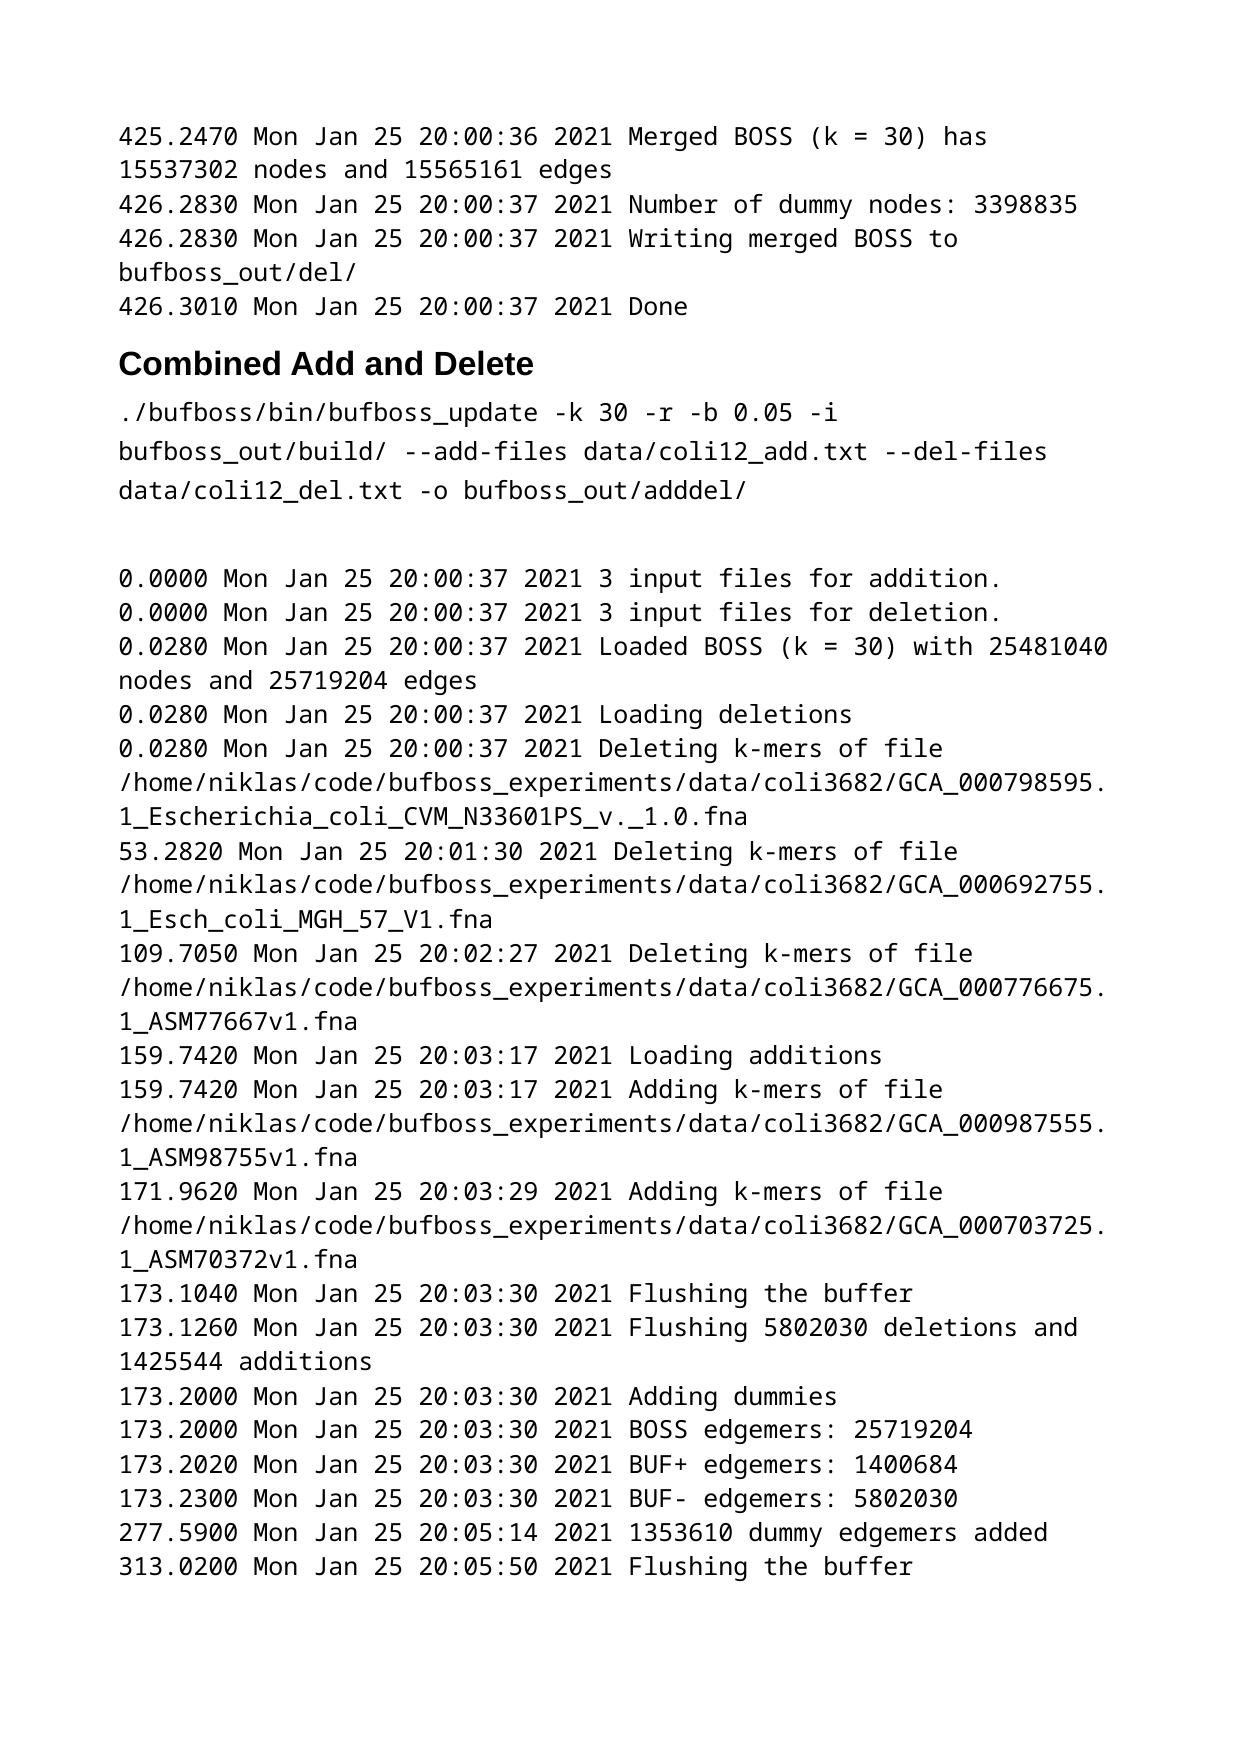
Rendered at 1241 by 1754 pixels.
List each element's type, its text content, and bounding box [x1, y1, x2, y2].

text 0.0000 Mon Jan 25 20:00:37 2021 3 input files for addition. [118, 527, 1122, 595]
text 173.2000 Mon Jan 25 20:03:30 2021 Adding dummies [118, 1378, 1122, 1412]
text 0.0280 Mon Jan 25 20:00:37 2021 Loaded BOSS (k = 30) with 25481040 nodes and 25719204 edges [118, 629, 1122, 697]
text 173.1260 Mon Jan 25 20:03:30 2021 Flushing 5802030 deletions and 1425544 additions [118, 1310, 1122, 1378]
text 0.0000 Mon Jan 25 20:00:37 2021 3 input files for deletion. [118, 595, 1122, 629]
text 173.2020 Mon Jan 25 20:03:30 2021 BUF+ edgemers: 1400684 [118, 1446, 1122, 1480]
text 159.7420 Mon Jan 25 20:03:17 2021 Loading additions [118, 1037, 1122, 1072]
text 426.2830 Mon Jan 25 20:00:37 2021 Number of dummy nodes: 3398835 [118, 186, 1122, 220]
text 173.2000 Mon Jan 25 20:03:30 2021 BOSS edgemers: 25719204 [118, 1412, 1122, 1446]
text 0.0280 Mon Jan 25 20:00:37 2021 Loading deletions [118, 697, 1122, 731]
text ./bufboss/bin/bufboss_update -k 30 -r -b 0.05 -i bufboss_out/build/ --add-files data/coli12_add.txt --del-files data/coli12_del.txt -o bufboss_out/adddel/ [118, 394, 1122, 507]
text 171.9620 Mon Jan 25 20:03:29 2021 Adding k-mers of file /home/niklas/code/bufboss_experiments/data/coli3682/GCA_000703725.1_ASM70372v1.fna [118, 1174, 1122, 1276]
text 426.3010 Mon Jan 25 20:00:37 2021 Done [118, 288, 1122, 322]
text 0.0280 Mon Jan 25 20:00:37 2021 Deleting k-mers of file /home/niklas/code/bufboss_experiments/data/coli3682/GCA_000798595.1_Escherichia_coli_CVM_N33601PS_v._1.0.fna [118, 731, 1122, 833]
text 425.2470 Mon Jan 25 20:00:36 2021 Merged BOSS (k = 30) has 15537302 nodes and 15565161 edges [118, 118, 1122, 186]
text 173.1040 Mon Jan 25 20:03:30 2021 Flushing the buffer [118, 1276, 1122, 1310]
text 313.0200 Mon Jan 25 20:05:50 2021 Flushing the buffer [118, 1548, 1122, 1582]
text 159.7420 Mon Jan 25 20:03:17 2021 Adding k-mers of file /home/niklas/code/bufboss_experiments/data/coli3682/GCA_000987555.1_ASM98755v1.fna [118, 1072, 1122, 1174]
text 426.2830 Mon Jan 25 20:00:37 2021 Writing merged BOSS to bufboss_out/del/ [118, 220, 1122, 288]
text 53.2820 Mon Jan 25 20:01:30 2021 Deleting k-mers of file /home/niklas/code/bufboss_experiments/data/coli3682/GCA_000692755.1_Esch_coli_MGH_57_V1.fna [118, 833, 1122, 935]
subtitle Combined Add and Delete [118, 343, 1122, 382]
text 109.7050 Mon Jan 25 20:02:27 2021 Deleting k-mers of file /home/niklas/code/bufboss_experiments/data/coli3682/GCA_000776675.1_ASM77667v1.fna [118, 935, 1122, 1037]
text 277.5900 Mon Jan 25 20:05:14 2021 1353610 dummy edgemers added [118, 1514, 1122, 1548]
text 173.2300 Mon Jan 25 20:03:30 2021 BUF- edgemers: 5802030 [118, 1480, 1122, 1514]
